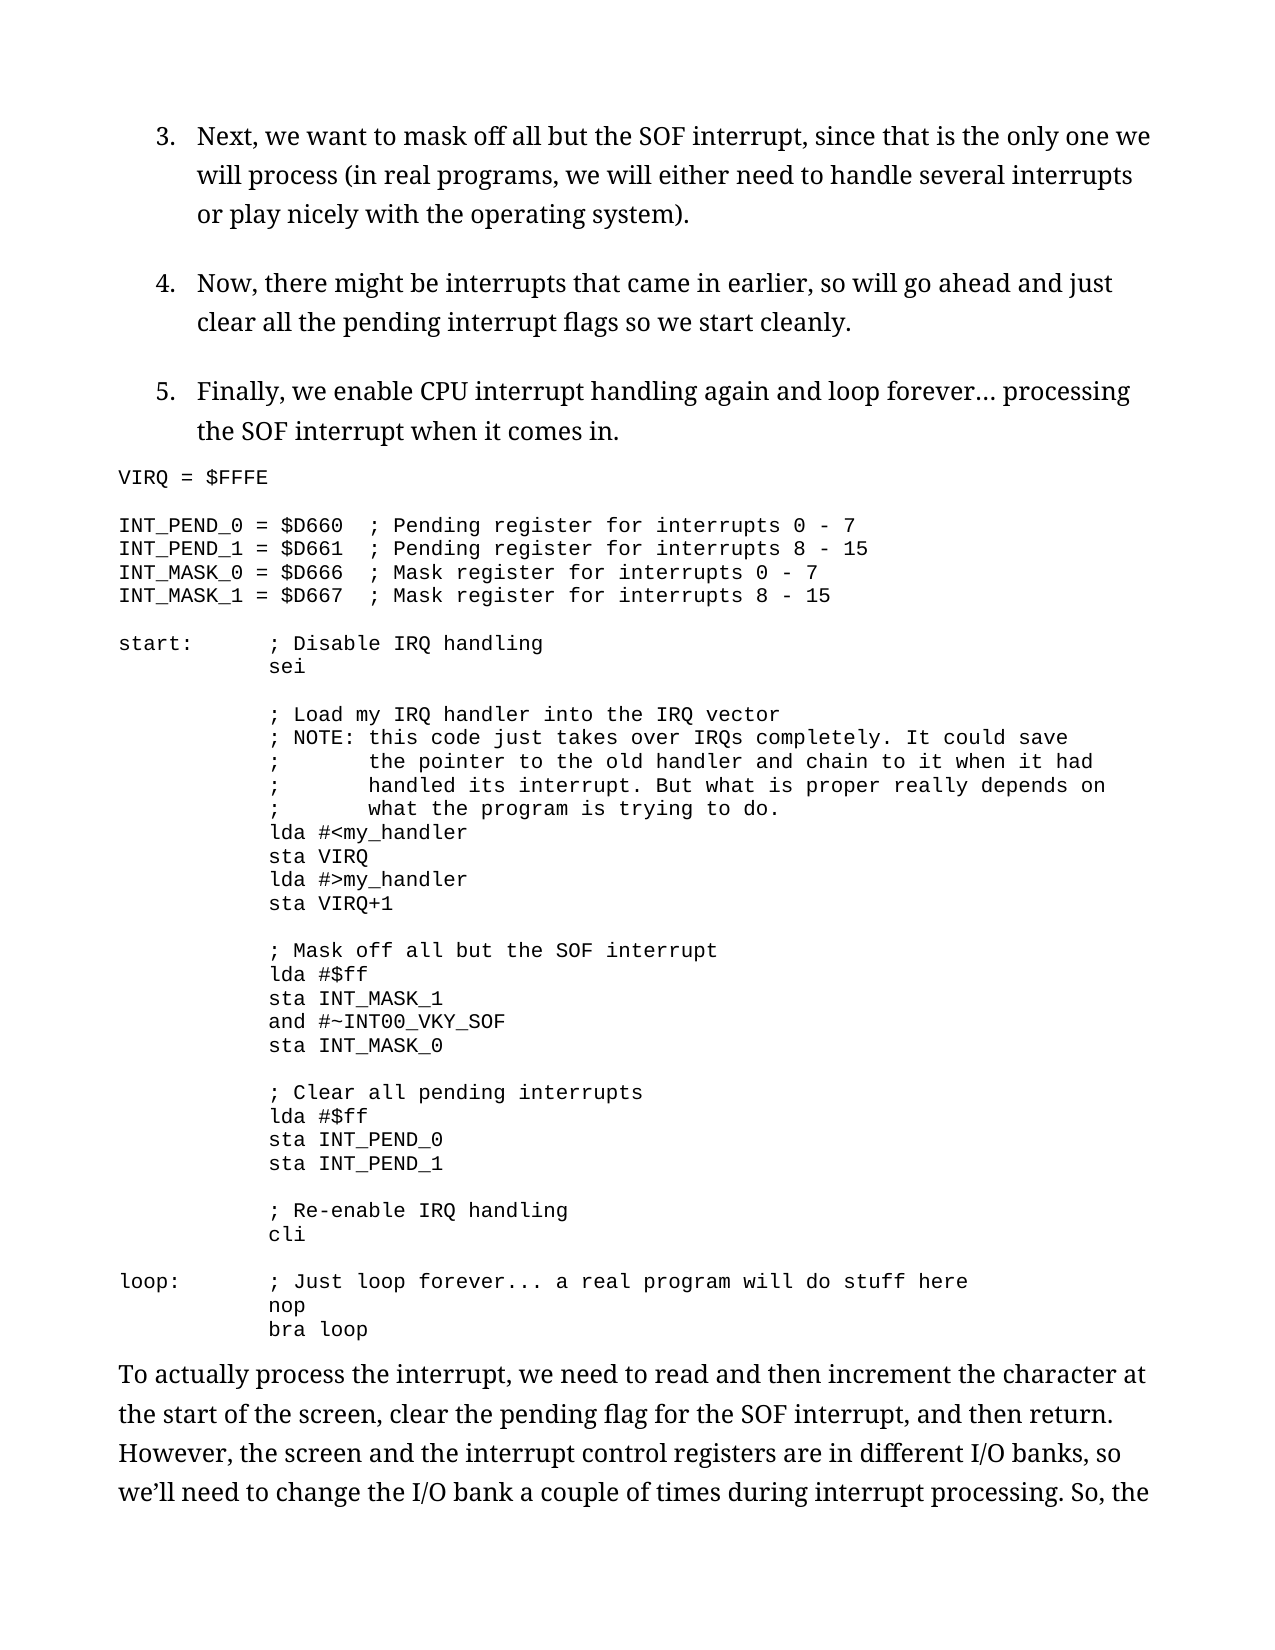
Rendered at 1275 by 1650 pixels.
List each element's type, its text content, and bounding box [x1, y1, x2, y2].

list Now, there might be interrupts that came in earlier, so will go ahead and just clear all the pending interrupt flags so we start cleanly. [155, 266, 1157, 339]
text sta INT_MASK_1 [118, 987, 1157, 1011]
text INT_PEND_1 = $D661 ; Pending register for interrupts 8 - 15 [118, 538, 1157, 562]
text sei [118, 656, 1157, 680]
text ; Re-enable IRQ handling [118, 1200, 1157, 1224]
text INT_MASK_1 = $D667 ; Mask register for interrupts 8 - 15 [118, 586, 1157, 609]
text and #~INT00_VKY_SOF [118, 1011, 1157, 1035]
text ; Clear all pending interrupts [118, 1082, 1157, 1106]
text sta INT_PEND_1 [118, 1153, 1157, 1177]
text ; Mask off all but the SOF interrupt [118, 940, 1157, 964]
text lda #$ff [118, 1106, 1157, 1129]
text nop [118, 1295, 1157, 1318]
text ; handled its interrupt. But what is proper really depends on [118, 775, 1157, 798]
text lda #$ff [118, 964, 1157, 987]
text VIRQ = $FFFE [118, 467, 1157, 491]
list Next, we want to mask off all but the SOF interrupt, since that is the only one we will process (in real programs, we will either need to handle several interrupts or play nicely with the operating system). [155, 118, 1157, 231]
text cli [118, 1224, 1157, 1248]
text INT_MASK_0 = $D666 ; Mask register for interrupts 0 - 7 [118, 562, 1157, 586]
text sta INT_PEND_0 [118, 1129, 1157, 1153]
text INT_PEND_0 = $D660 ; Pending register for interrupts 0 - 7 [118, 514, 1157, 538]
text To actually process the interrupt, we need to read and then increment the character at the start of the screen, clear the pending flag for the SOF interrupt, and then return. However, the screen and the interrupt control registers are in different I/O banks, so we’ll need to change the I/O bank a couple of times during interrupt processing. So, the [118, 1357, 1157, 1509]
list Finally, we enable CPU interrupt handling again and loop forever… processing the SOF interrupt when it comes in. [155, 374, 1157, 447]
text sta VIRQ [118, 846, 1157, 869]
text sta INT_MASK_0 [118, 1035, 1157, 1058]
text start: ; Disable IRQ handling [118, 633, 1157, 656]
text bra loop [118, 1318, 1157, 1342]
text sta VIRQ+1 [118, 893, 1157, 917]
text ; NOTE: this code just takes over IRQs completely. It could save [118, 727, 1157, 751]
text ; Load my IRQ handler into the IRQ vector [118, 704, 1157, 727]
text lda #>my_handler [118, 869, 1157, 893]
text ; the pointer to the old handler and chain to it when it had [118, 751, 1157, 775]
text lda #<my_handler [118, 822, 1157, 846]
text loop: ; Just loop forever... a real program will do stuff here [118, 1271, 1157, 1295]
text ; what the program is trying to do. [118, 798, 1157, 822]
